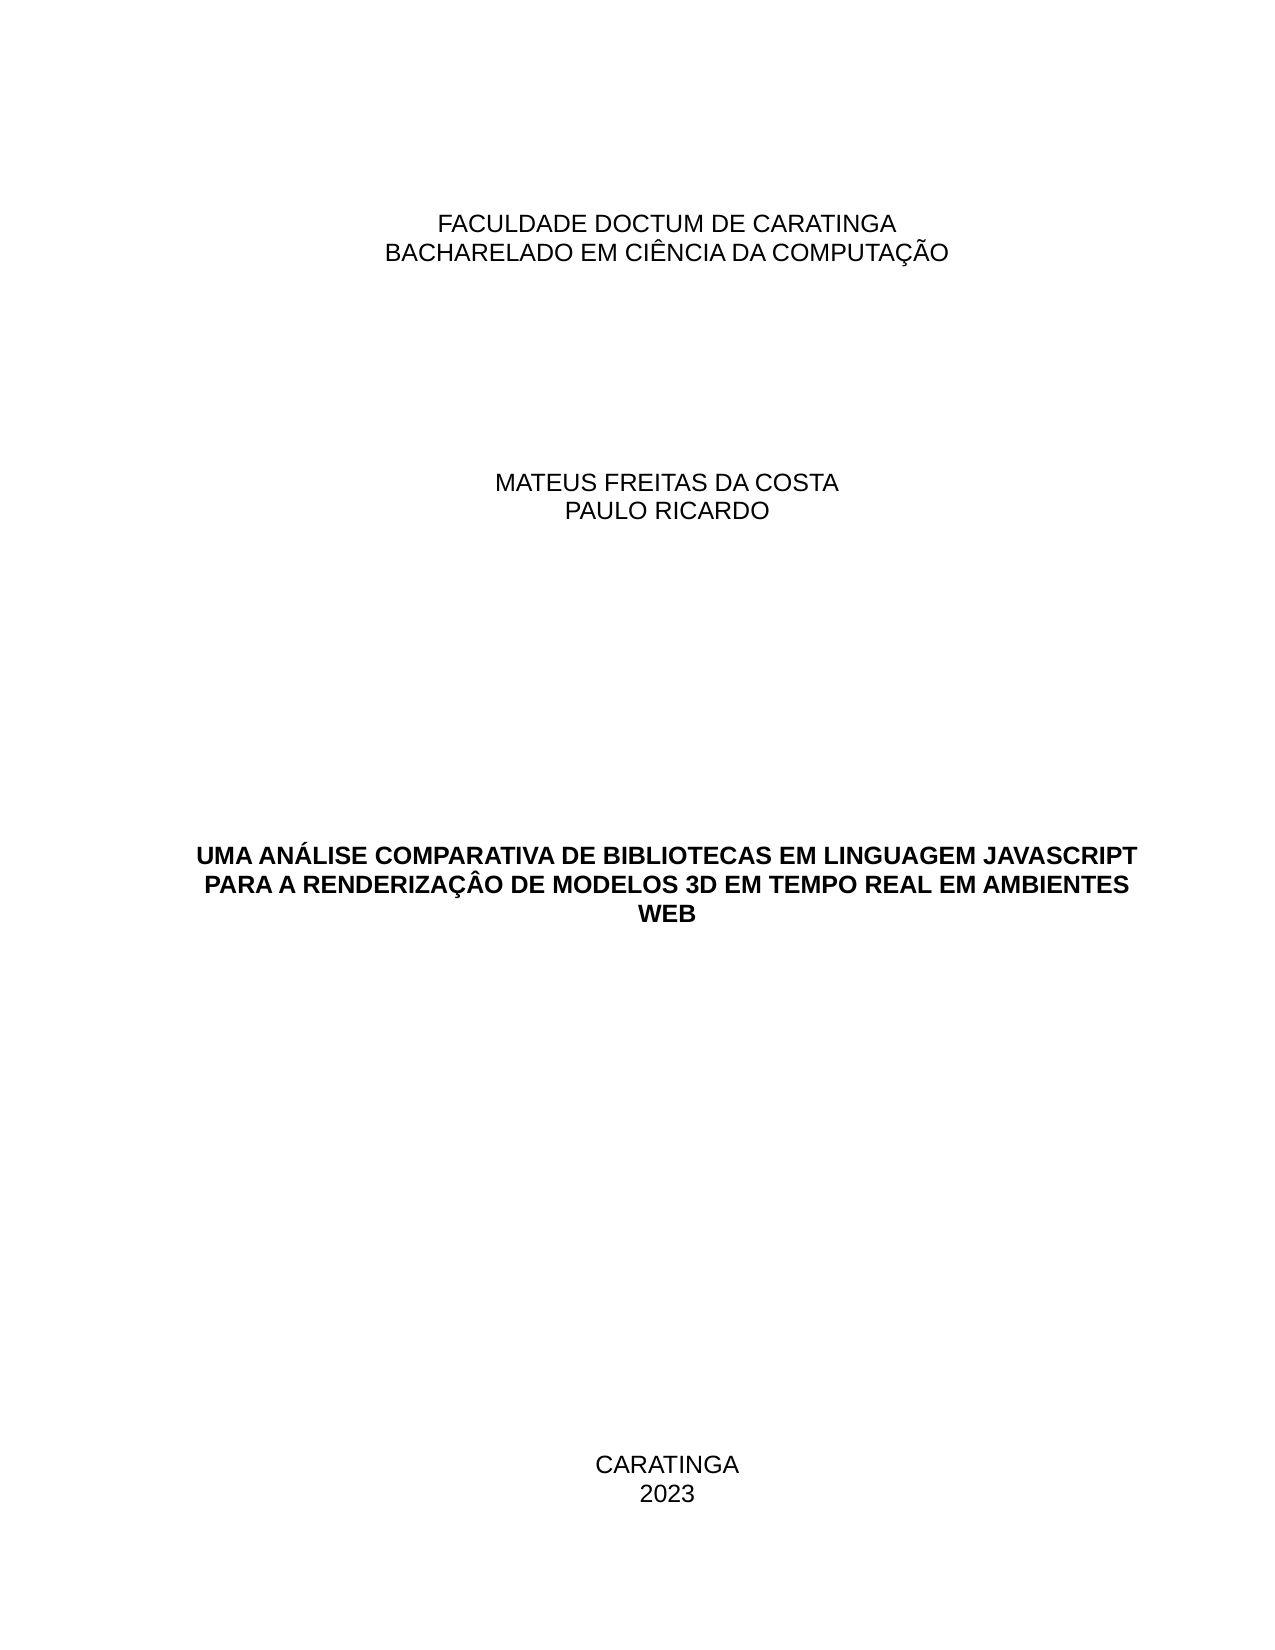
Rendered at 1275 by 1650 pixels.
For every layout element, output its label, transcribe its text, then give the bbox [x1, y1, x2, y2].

text CARATINGA [180, 1450, 1154, 1479]
text FACULDADE DOCTUM DE CARATINGA BACHARELADO EM CIÊNCIA DA COMPUTAÇÃO [180, 209, 1154, 266]
title UMA ANÁLISE COMPARATIVA DE BIBLIOTECAS EM LINGUAGEM JAVASCRIPT PARA A RENDERIZAÇÂO DE MODELOS 3D EM TEMPO REAL EM AMBIENTES WEB [180, 841, 1154, 928]
text PAULO RICARDO [180, 496, 1154, 525]
text MATEUS FREITAS DA COSTA [180, 468, 1154, 496]
text 2023 [180, 1479, 1154, 1507]
